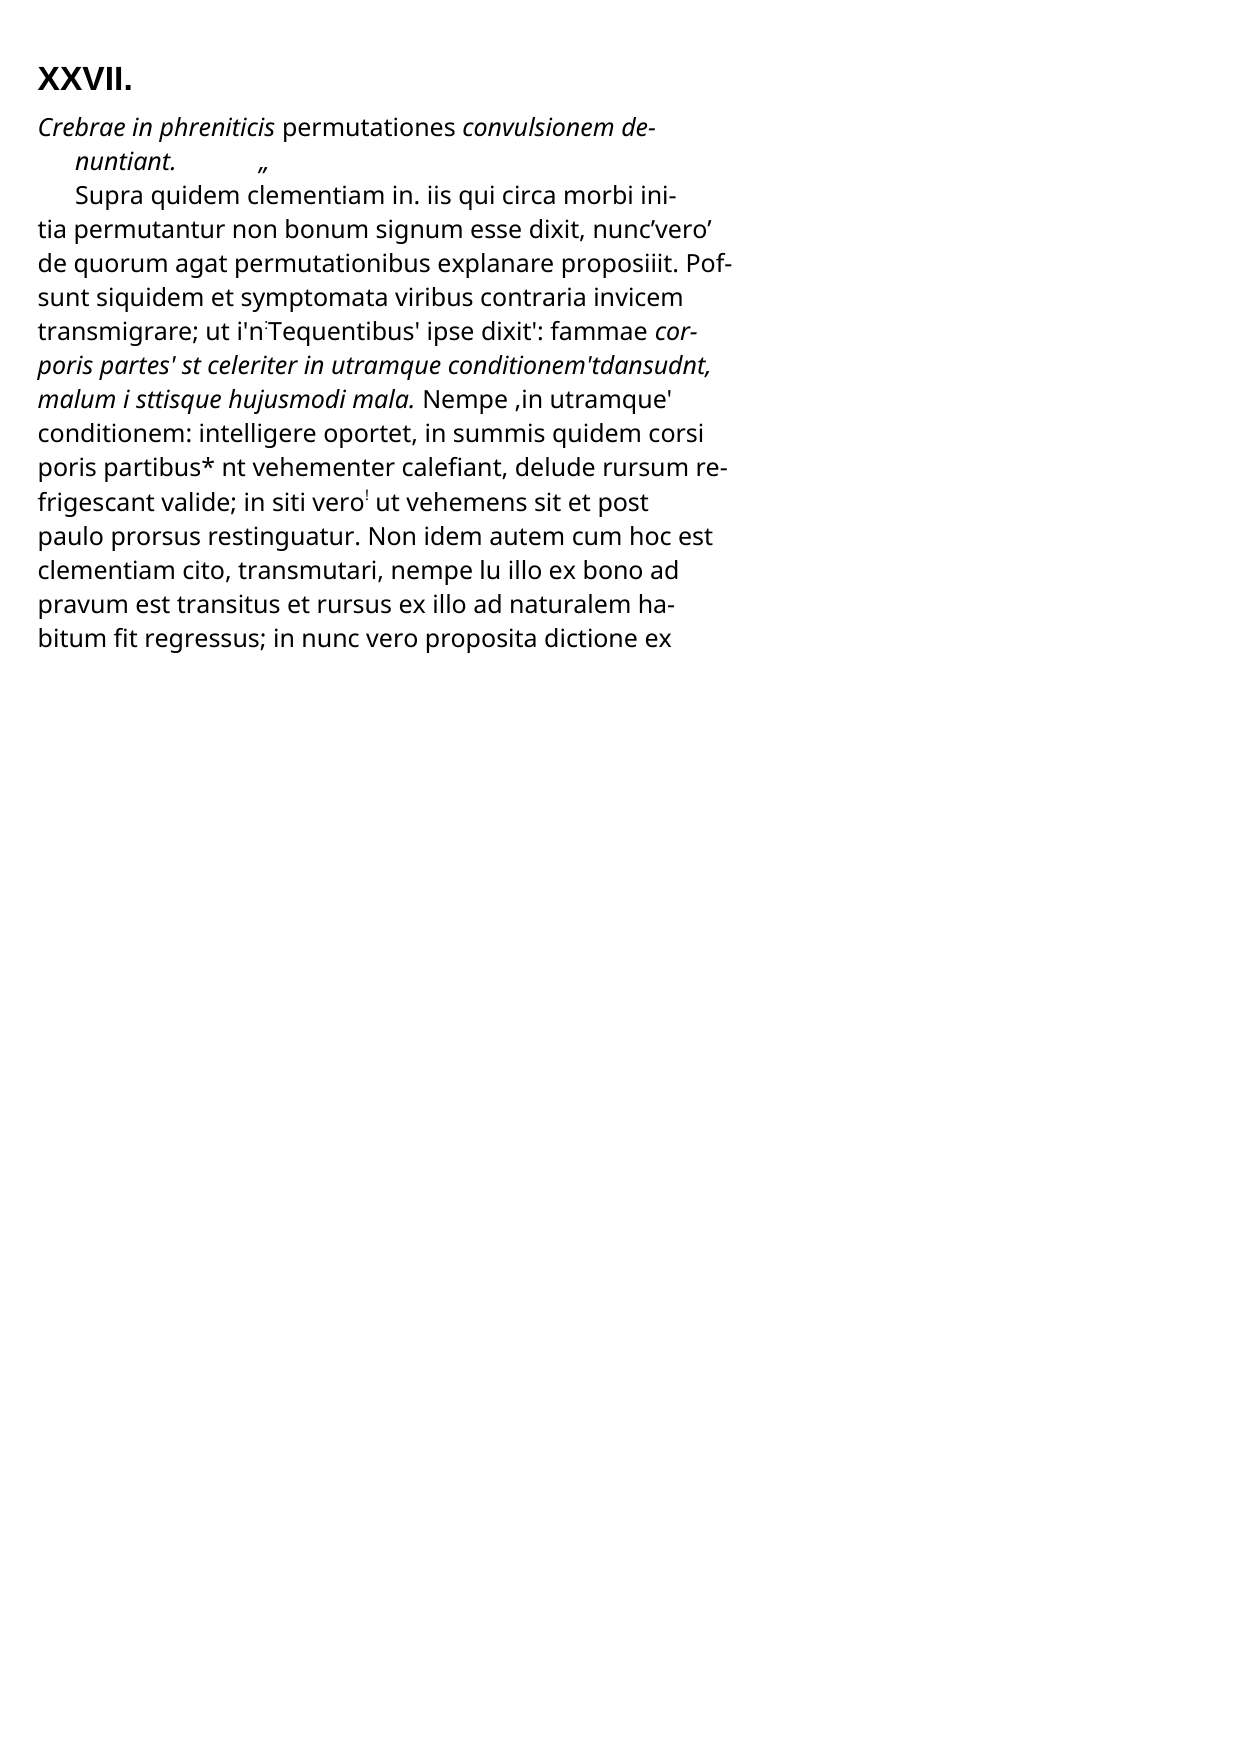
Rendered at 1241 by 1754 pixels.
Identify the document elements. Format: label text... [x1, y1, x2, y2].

text Crebrae in phreniticis permutationes convulsionem de- nuntiant. „ [37, 109, 1203, 178]
subtitle XXVII. [37, 58, 1203, 97]
text Supra quidem clementiam in. iis qui circa morbi ini- tia permutantur non bonum signum esse dixit, nunc’vero’ de quorum agat permutationibus explanare proposiiit. Pof- sunt siquidem et symptomata viribus contraria invicem transmigrare; ut i'n:Tequentibus' ipse dixit': fammae cor- poris partes' st celeriter in utramque conditionem'tdansudnt, malum i sttisque hujusmodi mala. Nempe ,in utramque' conditionem: intelligere oportet, in summis quidem corsi poris partibus* nt vehementer calefiant, delude rursum re- frigescant valide; in siti vero! ut vehemens sit et post paulo prorsus restinguatur. Non idem autem cum hoc est clementiam cito, transmutari, nempe lu illo ex bono ad pravum est transitus et rursus ex illo ad naturalem ha- bitum fit regressus; in nunc vero proposita dictione ex [37, 178, 1203, 654]
